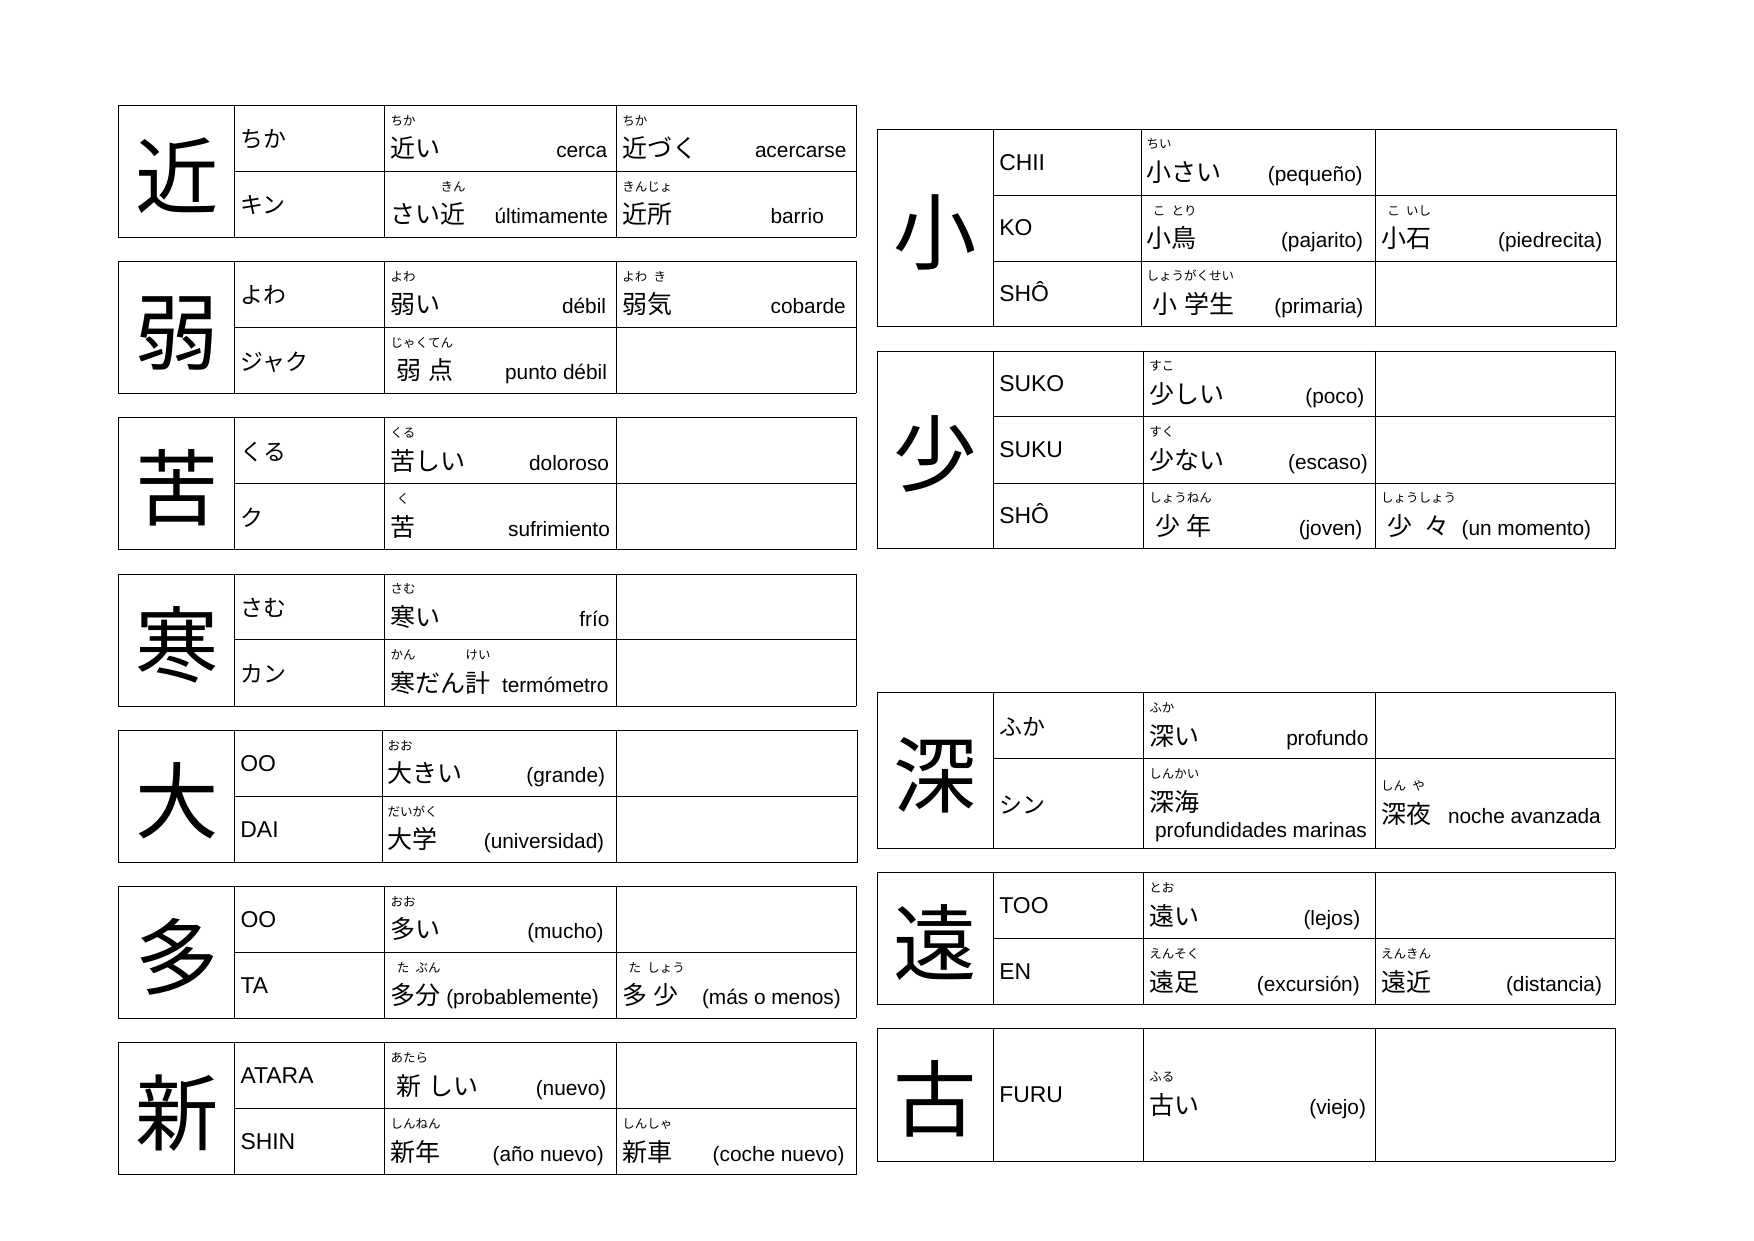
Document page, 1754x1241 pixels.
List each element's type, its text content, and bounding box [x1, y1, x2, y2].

table_cell シン [994, 759, 1143, 848]
table_cell 少しょう々しょう (un momento) [1376, 484, 1615, 548]
table_cell DAI [235, 797, 382, 862]
table_cell KO [994, 196, 1141, 261]
table_cell 遠えん足そく (excursión) [1144, 939, 1375, 1004]
table_header OO [235, 731, 382, 796]
table_header 寒さむい frío [385, 575, 616, 639]
table_header 深 [878, 693, 993, 848]
table_cell SUKU [994, 417, 1143, 482]
table_header [617, 1043, 856, 1108]
table_header よわ [235, 262, 384, 327]
table_cell 新しん年ねん (año nuevo) [385, 1109, 616, 1174]
table_header 少すこしい (poco) [1144, 352, 1375, 416]
table_header 弱よわい débil [385, 262, 616, 327]
table_header [1376, 1029, 1615, 1161]
table_cell [617, 328, 856, 393]
table_cell 寒かんだん計けい termómetro [385, 640, 616, 706]
table_cell TA [235, 953, 384, 1018]
table_cell 多た少しょう (más o menos) [617, 953, 856, 1018]
table_cell [617, 484, 856, 549]
table_header 古ふるい (viejo) [1144, 1029, 1375, 1161]
table_header 小ちいさい (pequeño) [1142, 130, 1375, 194]
table_cell [1376, 417, 1615, 482]
table_cell キン [235, 172, 384, 237]
table_header 少 [878, 352, 993, 548]
table_header [1376, 352, 1615, 416]
table_header 寒 [119, 575, 234, 706]
table_cell 苦く sufrimiento [385, 484, 616, 549]
table_header [617, 887, 856, 952]
table_header CHII [994, 130, 1141, 194]
table_header FURU [994, 1029, 1143, 1161]
table_header 新あたらしい (nuevo) [385, 1043, 616, 1108]
table_header TOO [994, 873, 1143, 938]
table_cell 少しょう年ねん (joven) [1144, 484, 1375, 548]
table_header [1376, 873, 1615, 938]
table_header ちか [235, 106, 384, 171]
table_header 遠とおい (lejos) [1144, 873, 1375, 938]
table_header 弱 [119, 262, 234, 393]
table_cell 深しん海かい profundidades marinas [1144, 759, 1375, 848]
table_cell 小こ鳥とり (pajarito) [1142, 196, 1375, 261]
table_header くる [235, 418, 384, 483]
table_cell 弱じゃく点てん punto débil [385, 328, 616, 393]
table_cell 大だい学がく (universidad) [383, 797, 616, 862]
table_header OO [235, 887, 384, 952]
table_header 苦 [119, 418, 234, 549]
table_header 弱よわ気き cobarde [617, 262, 856, 327]
table_header 古 [878, 1029, 993, 1161]
table_cell SHIN [235, 1109, 384, 1174]
table_cell [1376, 262, 1616, 326]
table_header [617, 731, 857, 796]
table_header SUKO [994, 352, 1143, 416]
table_header 多おおい (mucho) [385, 887, 616, 952]
table_cell [617, 640, 856, 706]
table_header 多 [119, 887, 234, 1018]
table_cell SHÔ [994, 262, 1141, 326]
table_header [617, 575, 856, 639]
table_header 深ふかい profundo [1144, 693, 1375, 758]
table_header [617, 418, 856, 483]
table_cell 近きん所じょ barrio [617, 172, 856, 237]
table_header 大 [119, 731, 234, 862]
table_header 大おおきい (grande) [383, 731, 616, 796]
table_header さむ [235, 575, 384, 639]
table_cell カン [235, 640, 384, 706]
table_header 小 [878, 130, 993, 326]
table_header 近 [119, 106, 234, 237]
table_header 苦くるしい doloroso [385, 418, 616, 483]
table_cell 多た分ぶん (probablemente) [385, 953, 616, 1018]
table_cell [617, 797, 857, 862]
table_cell 小こ石いし (piedrecita) [1376, 196, 1616, 261]
table_header [1376, 693, 1615, 758]
table_cell SHÔ [994, 484, 1143, 548]
table_header ATARA [235, 1043, 384, 1108]
table_header 近ちかづく acercarse [617, 106, 856, 171]
table_cell 新しん車しゃ (coche nuevo) [617, 1109, 856, 1174]
table_header 近ちかい cerca [385, 106, 616, 171]
table_cell 深しん夜や noche avanzada [1376, 759, 1615, 848]
table_cell 小しょう学がく生せい (primaria) [1142, 262, 1375, 326]
table_cell ジャク [235, 328, 384, 393]
table_cell さい近きん últimamente [385, 172, 616, 237]
table_header 遠 [878, 873, 993, 1004]
table_header 新 [119, 1043, 234, 1174]
table_cell 遠えん近きん (distancia) [1376, 939, 1615, 1004]
table_cell ク [235, 484, 384, 549]
table_cell 少すくない (escaso) [1144, 417, 1375, 482]
table_cell EN [994, 939, 1143, 1004]
table_header [1376, 130, 1616, 194]
table_header ふか [994, 693, 1143, 758]
